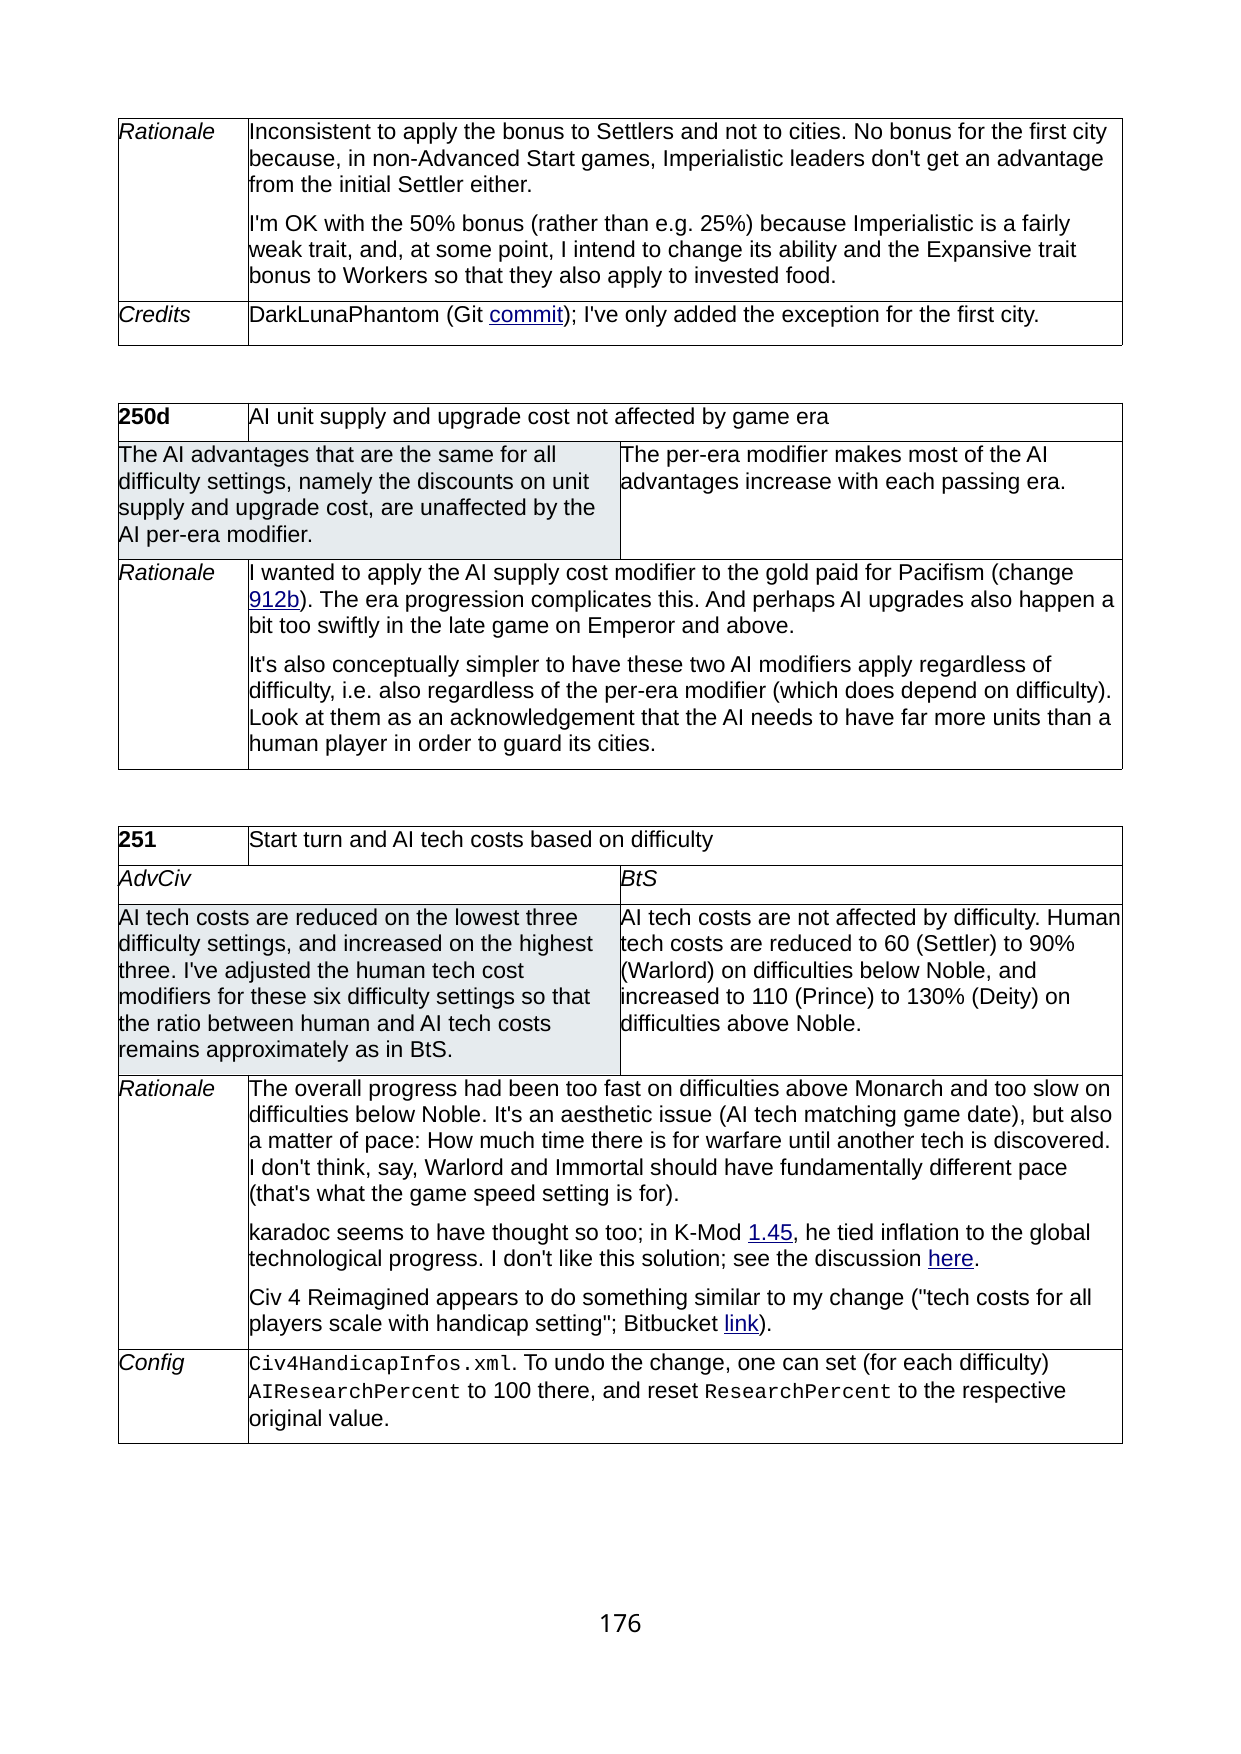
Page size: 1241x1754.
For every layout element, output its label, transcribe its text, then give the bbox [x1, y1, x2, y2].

table_cell AI tech costs are reduced on the lowest three difficulty settings, and increased on the highest three. I've adjusted the human tech cost modifiers for these six difficulty settings so that the ratio between human and AI tech costs remains approximately as in BtS. [119, 905, 620, 1074]
table_cell AdvCiv [119, 866, 620, 904]
table_cell Rationale [119, 1076, 248, 1349]
table_header 251 [119, 827, 248, 865]
table_cell BtS [621, 866, 1122, 904]
table_cell Inconsistent to apply the bonus to Settlers and not to cities. No bonus for the first city because, in non-Advanced Start games, Imperialistic leaders don't get an advantage from the initial Settler either. I'm OK with the 50% bonus (rather than e.g. 25%) because Imperialistic is a fairly weak trait, and, at some point, I intend to change its ability and the Expansive trait bonus to Workers so that they also apply to invested food. [249, 119, 1122, 301]
table_header 250d [119, 404, 248, 441]
table_cell Credits [119, 302, 248, 345]
table_header AI unit supply and upgrade cost not affected by game era [249, 404, 1122, 441]
table_cell DarkLunaPhantom (Git commit); I've only added the exception for the first city. [249, 302, 1122, 345]
table_cell The overall progress had been too fast on difficulties above Monarch and too slow on difficulties below Noble. It's an aesthetic issue (AI tech matching game date), but also a matter of pace: How much time there is for warfare until another tech is discovered. I don't think, say, Warlord and Immortal should have fundamentally different pace (that's what the game speed setting is for). karadoc seems to have thought so too; in K-Mod 1.45, he tied inflation to the global technological progress. I don't like this solution; see the discussion here. Civ 4 Reimagined appears to do something similar to my change ("tech costs for all players scale with handicap setting"; Bitbucket link). [249, 1076, 1122, 1349]
table_cell AI tech costs are not affected by difficulty. Human tech costs are reduced to 60 (Settler) to 90% (Warlord) on difficulties below Noble, and increased to 110 (Prince) to 130% (Deity) on difficulties above Noble. [621, 905, 1122, 1074]
table_cell Rationale [119, 119, 248, 301]
table_cell The per-era modifier makes most of the AI advantages increase with each passing era. [621, 442, 1122, 559]
table_cell The AI advantages that are the same for all difficulty settings, namely the discounts on unit supply and upgrade cost, are unaffected by the AI per-era modifier. [119, 442, 620, 559]
table_cell Civ4HandicapInfos.xml. To undo the change, one can set (for each difficulty) AIResearchPercent to 100 there, and reset ResearchPercent to the respective original value. [249, 1350, 1122, 1443]
table_cell Config [119, 1350, 248, 1443]
table_cell I wanted to apply the AI supply cost modifier to the gold paid for Pacifism (change 912b). The era progression complicates this. And perhaps AI upgrades also happen a bit too swiftly in the late game on Emperor and above. It's also conceptually simpler to have these two AI modifiers apply regardless of difficulty, i.e. also regardless of the per-era modifier (which does depend on difficulty). Look at them as an acknowledgement that the AI needs to have far more units than a human player in order to guard its cities. [249, 560, 1122, 769]
table_header Start turn and AI tech costs based on difficulty [249, 827, 1122, 865]
table_cell Rationale [119, 560, 248, 769]
